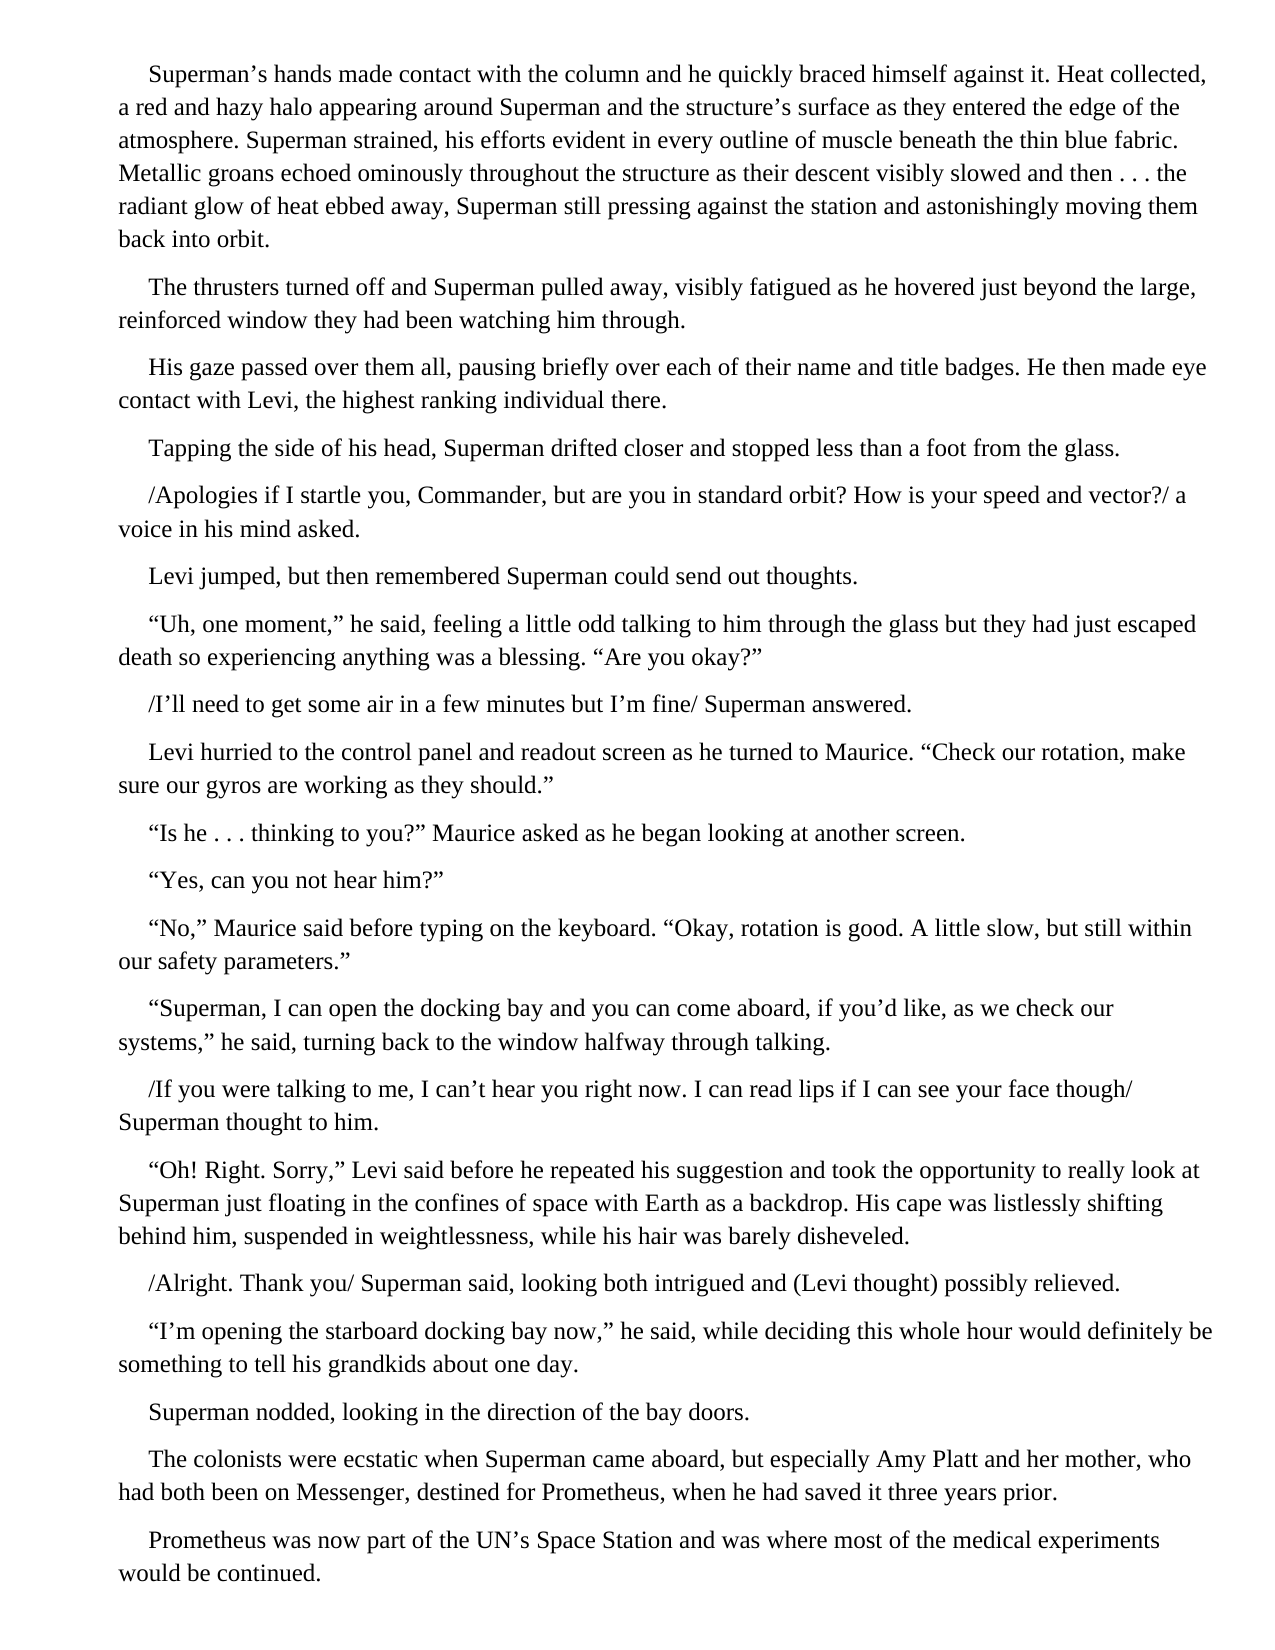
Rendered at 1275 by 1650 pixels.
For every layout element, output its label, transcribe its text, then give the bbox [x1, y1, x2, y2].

text “Uh, one moment,” he said, feeling a little odd talking to him through the glass but they had just escaped death so experiencing anything was a blessing. “Are you okay?” [118, 609, 1216, 671]
text Superman’s hands made contact with the column and he quickly braced himself against it. Heat collected, a red and hazy halo appearing around Superman and the structure’s surface as they entered the edge of the atmosphere. Superman strained, his efforts evident in every outline of muscle beneath the thin blue fabric. Metallic groans echoed ominously throughout the structure as their descent visibly slowed and then . . . the radiant glow of heat ebbed away, Superman still pressing against the station and astonishingly moving them back into orbit. [118, 59, 1216, 253]
text /Apologies if I startle you, Commander, but are you in standard orbit? How is your speed and vector?/ a voice in his mind asked. [118, 481, 1216, 542]
text The thrusters turned off and Superman pulled away, visibly fatigued as he hovered just beyond the large, reinforced window they had been watching him through. [118, 272, 1216, 333]
text Prometheus was now part of the UN’s Space Station and was where most of the medical experiments would be continued. [118, 1525, 1216, 1587]
text “Is he . . . thinking to you?” Maurice asked as he began looking at another screen. [118, 818, 1216, 846]
text “I’m opening the starboard docking bay now,” he said, while deciding this whole hour would definitely be something to tell his grandkids about one day. [118, 1316, 1216, 1378]
text “Superman, I can open the docking bay and you can come aboard, if you’d like, as we check our systems,” he said, turning back to the window halfway through talking. [118, 993, 1216, 1055]
text “No,” Maurice said before typing on the keyboard. “Okay, rotation is good. A little slow, but still within our safety parameters.” [118, 913, 1216, 975]
text /If you were talking to me, I can’t hear you right now. I can read lips if I can see your face though/ Superman thought to him. [118, 1074, 1216, 1136]
text “Yes, can you not hear him?” [118, 865, 1216, 894]
text His gaze passed over them all, pausing briefly over each of their name and title badges. He then made eye contact with Levi, the highest ranking individual there. [118, 352, 1216, 414]
text Levi jumped, but then remembered Superman could send out thoughts. [118, 561, 1216, 590]
text /I’ll need to get some air in a few minutes but I’m fine/ Superman answered. [118, 689, 1216, 718]
text “Oh! Right. Sorry,” Levi said before he repeated his suggestion and took the opportunity to really look at Superman just floating in the confines of space with Earth as a backdrop. His cape was listlessly shifting behind him, suspended in weightlessness, while his hair was barely disheveled. [118, 1155, 1216, 1249]
text The colonists were ecstatic when Superman came aboard, but especially Amy Platt and her mother, who had both been on Messenger, destined for Prometheus, when he had saved it three years prior. [118, 1444, 1216, 1506]
text /Alright. Thank you/ Superman said, looking both intrigued and (Levi thought) possibly relieved. [118, 1268, 1216, 1297]
text Levi hurried to the control panel and readout screen as he turned to Maurice. “Check our rotation, make sure our gyros are working as they should.” [118, 737, 1216, 799]
text Tapping the side of his head, Superman drifted closer and stopped less than a foot from the glass. [118, 433, 1216, 462]
text Superman nodded, looking in the direction of the bay doors. [118, 1397, 1216, 1425]
